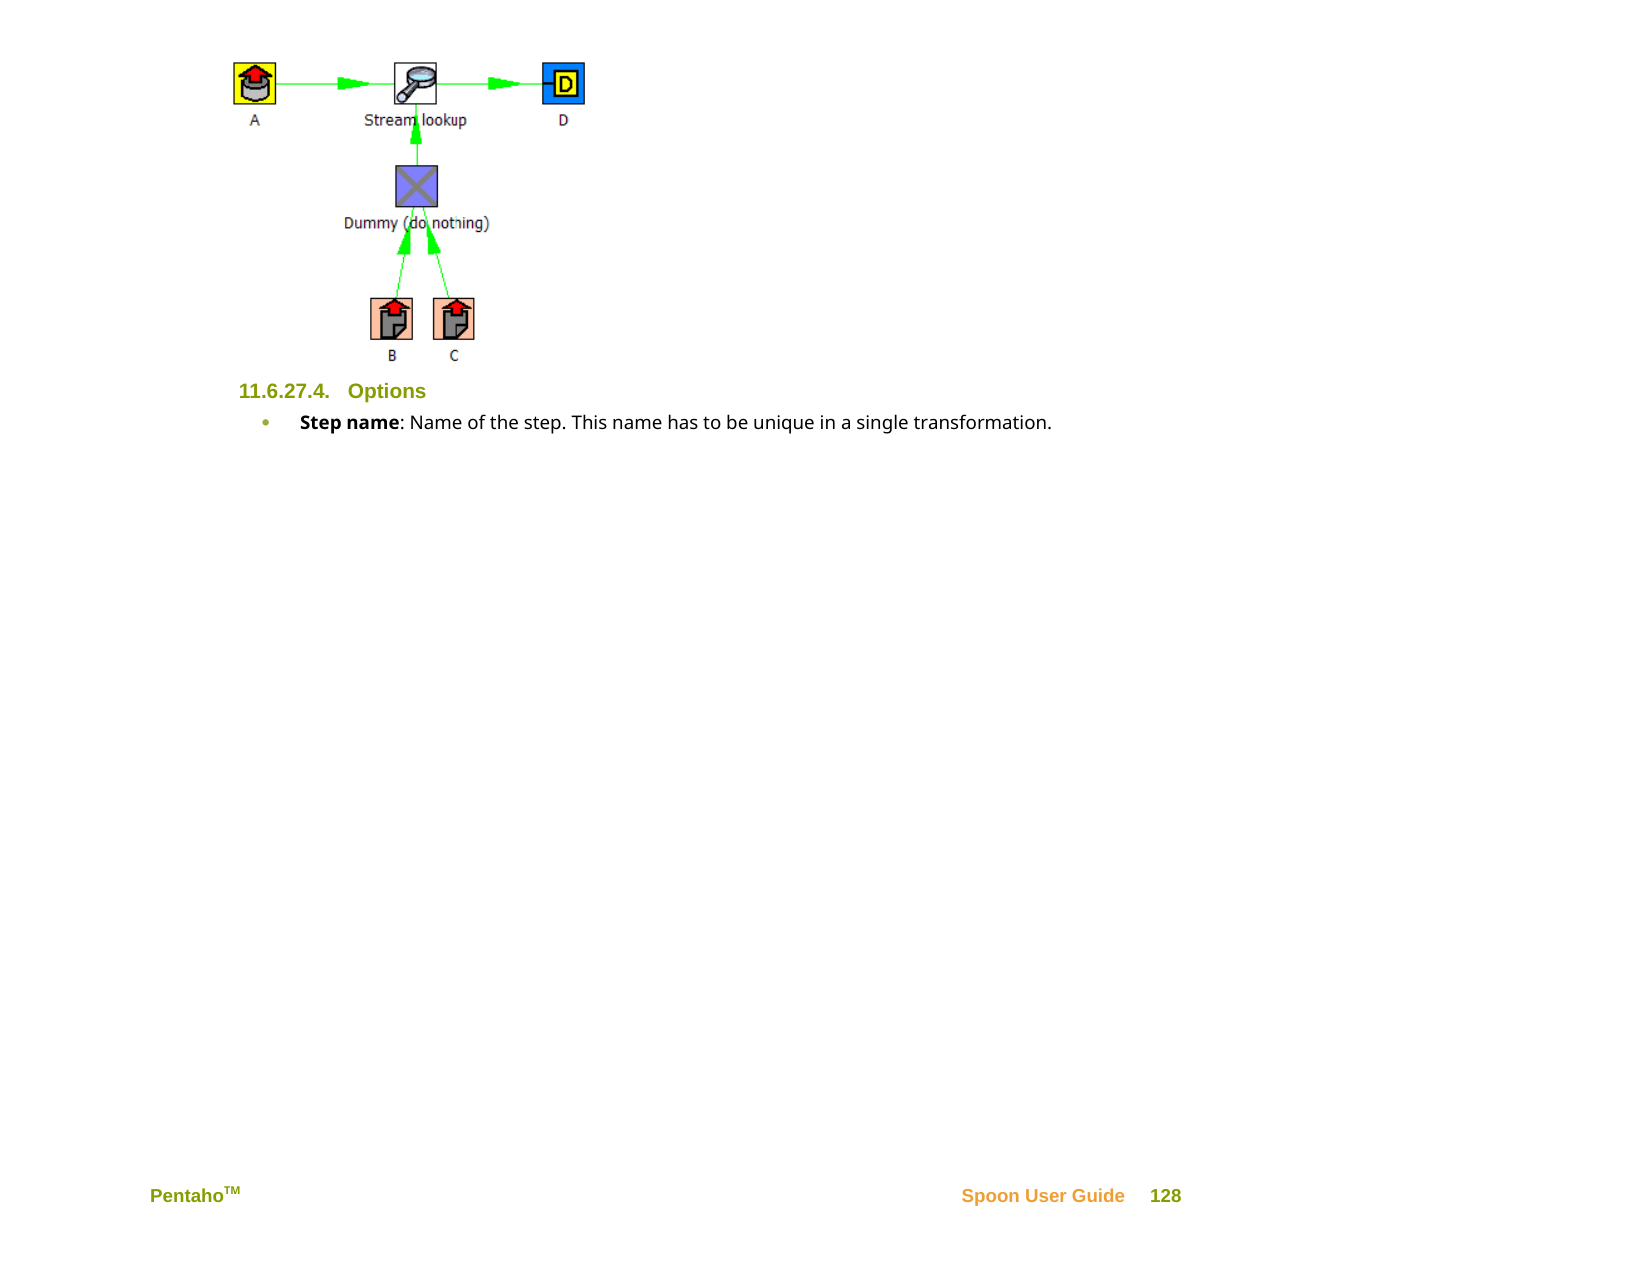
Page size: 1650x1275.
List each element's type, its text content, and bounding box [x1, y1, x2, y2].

list Step name: Name of the step. This name has to be unique in a single transformation. [262, 406, 1500, 435]
subtitle Options [225, 45, 1500, 406]
